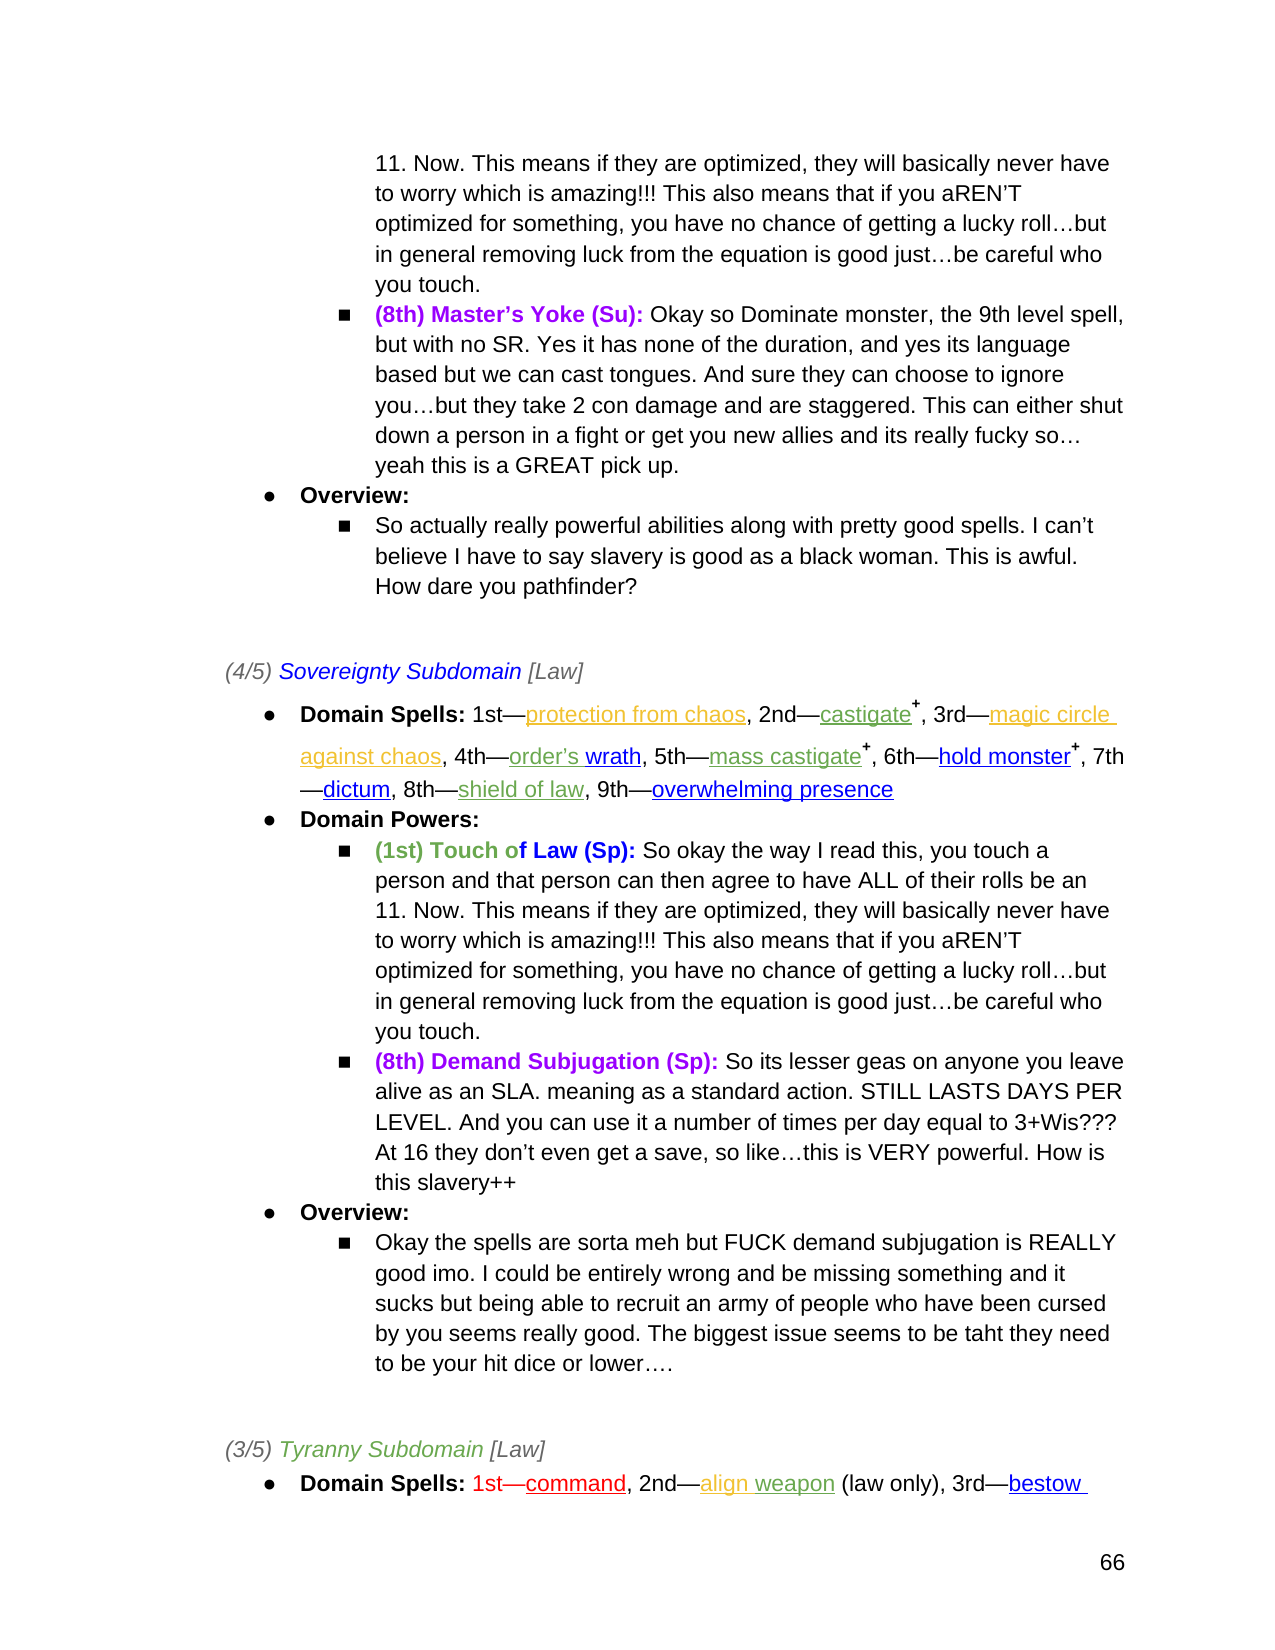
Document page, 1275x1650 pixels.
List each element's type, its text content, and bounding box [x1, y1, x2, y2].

list (8th) Demand Subjugation (Sp): So its lesser geas on anyone you leave alive as an SLA. meaning as a standard action. STILL LASTS DAYS PER LEVEL. And you can use it a number of times per day equal to 3+Wis??? At 16 they don’t even get a save, so like…this is VERY powerful. How is this slavery++ [337, 1048, 1125, 1195]
list (1st) Touch of Law (Sp): So okay the way I read this, you touch a person and that person can then agree to have ALL of their rolls be an 11. Now. This means if they are optimized, they will basically never have to worry which is amazing!!! This also means that if you aREN’T optimized for something, you have no chance of getting a lucky roll…but in general removing luck from the equation is good just…be careful who you touch. [337, 837, 1125, 1044]
list So actually really powerful abilities along with pretty good spells. I can’t believe I have to say slavery is good as a black woman. This is awful. How dare you pathfinder? [337, 512, 1125, 599]
list Domain Spells: 1st—protection from chaos, 2nd—castigate+, 3rd—magic circle against chaos, 4th—order’s wrath, 5th—mass castigate+, 6th—hold monster+, 7th—dictum, 8th—shield of law, 9th—overwhelming presence [262, 693, 1125, 802]
subtitle (3/5) Tyranny Subdomain [Law] [225, 1436, 1125, 1462]
list Overview: [262, 1199, 1125, 1225]
list Okay the spells are sorta meh but FUCK demand subjugation is REALLY good imo. I could be entirely wrong and be missing something and it sucks but being able to recruit an army of people who have been cursed by you seems really good. The biggest issue seems to be taht they need to be your hit dice or lower…. [337, 1229, 1125, 1376]
list Overview: [262, 482, 1125, 509]
subtitle (4/5) Sovereignty Subdomain [Law] [225, 658, 1125, 685]
list 11. Now. This means if they are optimized, they will basically never have to worry which is amazing!!! This also means that if you aREN’T optimized for something, you have no chance of getting a lucky roll…but in general removing luck from the equation is good just…be careful who you touch. [337, 150, 1125, 297]
list (8th) Master’s Yoke (Su): Okay so Dominate monster, the 9th level spell, but with no SR. Yes it has none of the duration, and yes its language based but we can cast tongues. And sure they can choose to ignore you…but they take 2 con damage and are staggered. This can either shut down a person in a fight or get you new allies and its really fucky so…yeah this is a GREAT pick up. [337, 301, 1125, 478]
list Domain Powers: [262, 806, 1125, 833]
list Domain Spells: 1st—command, 2nd—align weapon (law only), 3rd—bestow [262, 1470, 1125, 1497]
